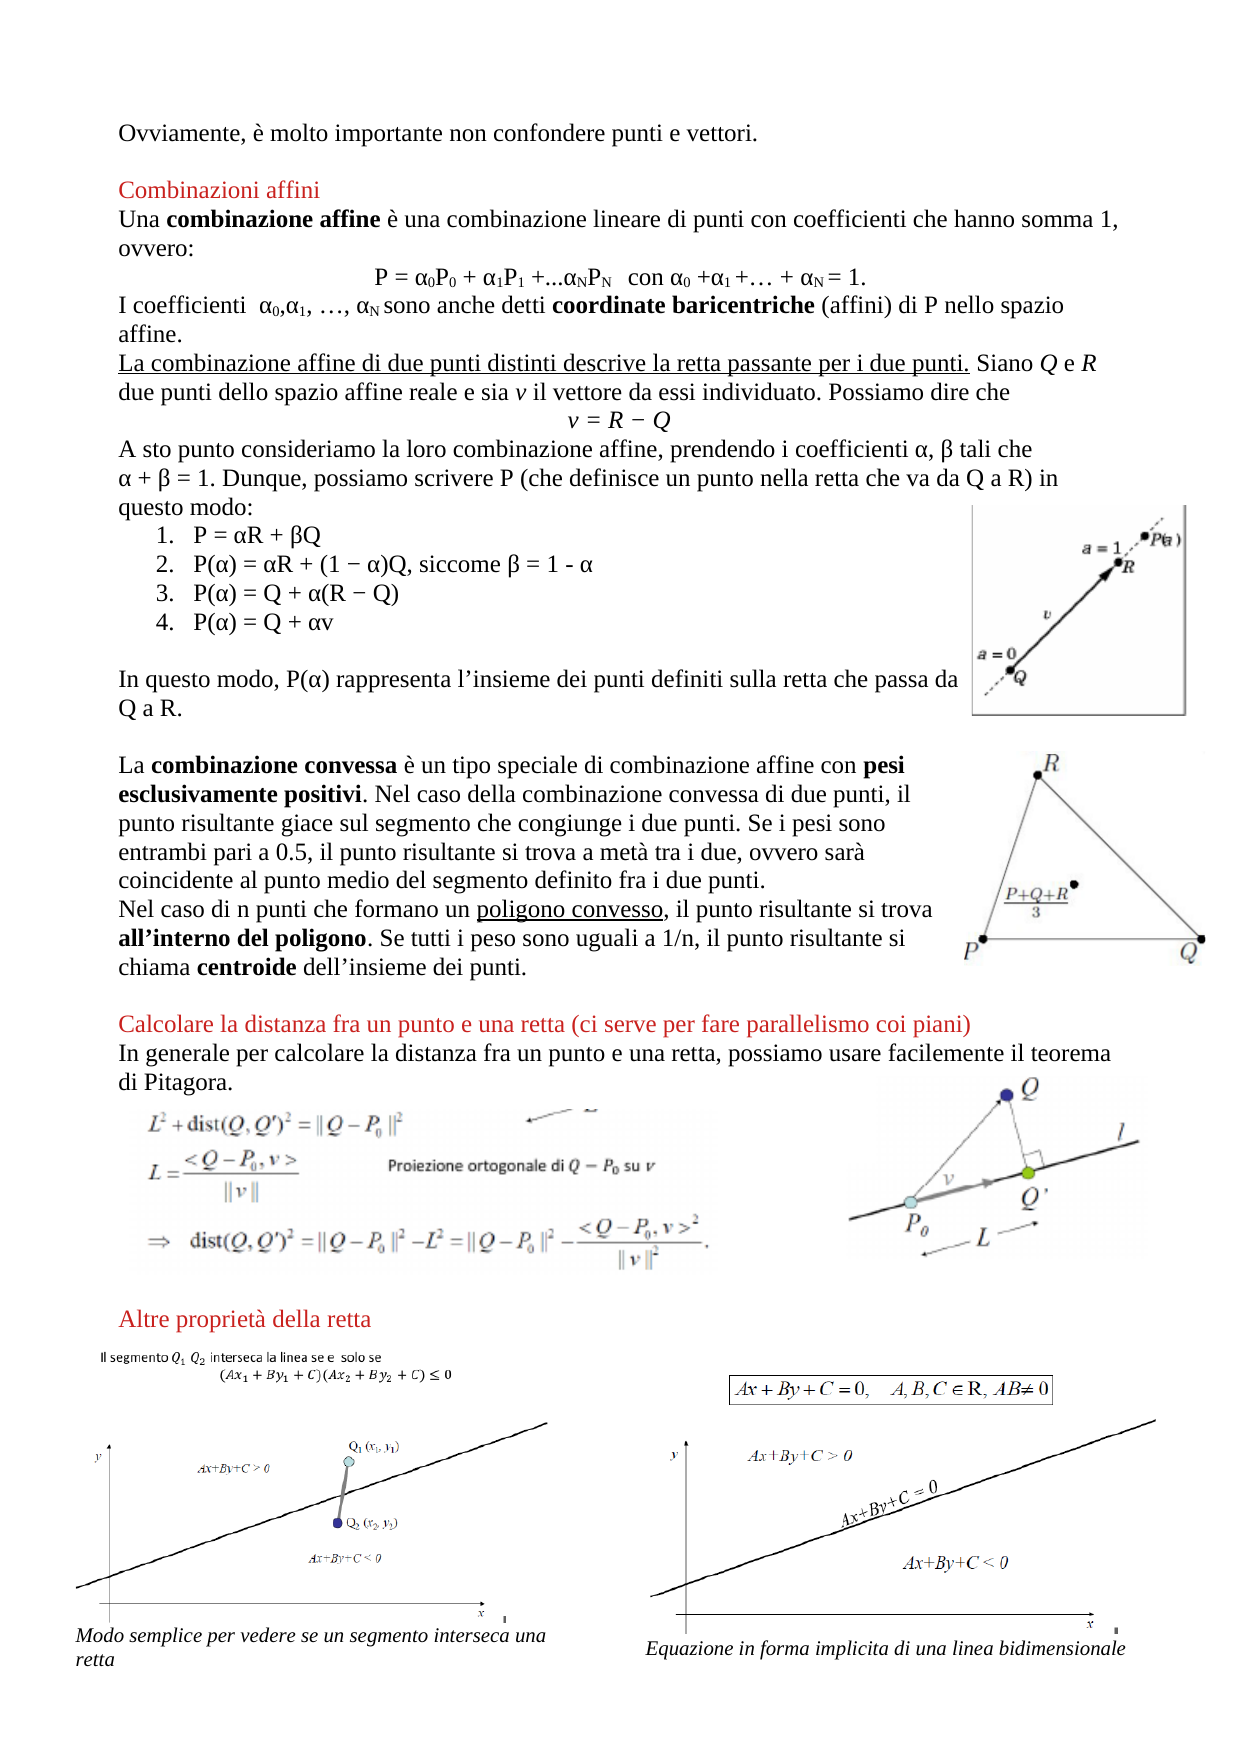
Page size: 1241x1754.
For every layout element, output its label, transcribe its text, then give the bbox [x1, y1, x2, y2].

picture [846, 1076, 1148, 1259]
text P = α0P0 + α1P1 +...αNPN con α0 +α1 +… + αN = 1. [118, 262, 1122, 291]
picture [122, 1109, 718, 1275]
list P = αR + βQ [156, 521, 971, 549]
list P(α) = Q + α(R − Q) [156, 578, 971, 607]
text A sto punto consideriamo la loro combinazione affine, prendendo i coefficienti α, β tali che [118, 434, 1122, 463]
text Nel caso di n punti che formano un poligono convesso, il punto risultante si trova all’interno del poligono. Se tutti i peso sono uguali a 1/n, il punto risultante si chiama centroide dell’insieme dei punti. [118, 894, 1122, 981]
list P(α) = αR + (1 − α)Q, siccome β = 1 - α [156, 549, 971, 578]
text In questo modo, P(α) rappresenta l’insieme dei punti definiti sulla retta che passa da Q a R. [118, 664, 1122, 722]
text La combinazione affine di due punti distinti descrive la retta passante per i due punti. Siano Q e R due punti dello spazio affine reale e sia v il vettore da essi individuato. Possiamo dire che [118, 348, 1122, 406]
picture [645, 1354, 1160, 1636]
text I coefficienti α0,α1, …, αN sono anche detti coordinate baricentriche (affini) di P nello spazio affine. [118, 291, 1122, 348]
text Ovviamente, è molto importante non confondere punti e vettori. [118, 118, 1122, 147]
picture [971, 505, 1188, 716]
text [645, 1342, 1159, 1354]
list P(α) = Q + αv [156, 607, 971, 636]
text In generale per calcolare la distanza fra un punto e una retta, possiamo usare facilemente il teorema di Pitagora. [118, 1038, 1122, 1096]
text Modo semplice per vedere se un segmento interseca una retta [75, 1623, 549, 1671]
picture [963, 751, 1206, 969]
text Combinazioni affini [118, 176, 1122, 204]
picture [75, 1349, 549, 1623]
text La combinazione convessa è un tipo speciale di combinazione affine con pesi esclusivamente positivi. Nel caso della combinazione convessa di due punti, il punto risultante giace sul segmento che congiunge i due punti. Se i pesi sono entrambi pari a 0.5, il punto risultante si trova a metà tra i due, ovvero sarà coincidente al punto medio del segmento definito fra i due punti. [118, 751, 963, 894]
text α + β = 1. Dunque, possiamo scrivere P (che definisce un punto nella retta che va da Q a R) in questo modo: [118, 463, 1122, 521]
text Equazione in forma implicita di una linea bidimensionale [645, 1636, 1159, 1659]
text Calcolare la distanza fra un punto e una retta (ci serve per fare parallelismo coi piani) [118, 1009, 1122, 1038]
text Altre proprietà della retta [118, 1304, 1122, 1332]
text Una combinazione affine è una combinazione lineare di punti con coefficienti che hanno somma 1, ovvero: [118, 204, 1122, 262]
text v = R − Q [118, 406, 1122, 434]
text [75, 1337, 549, 1349]
